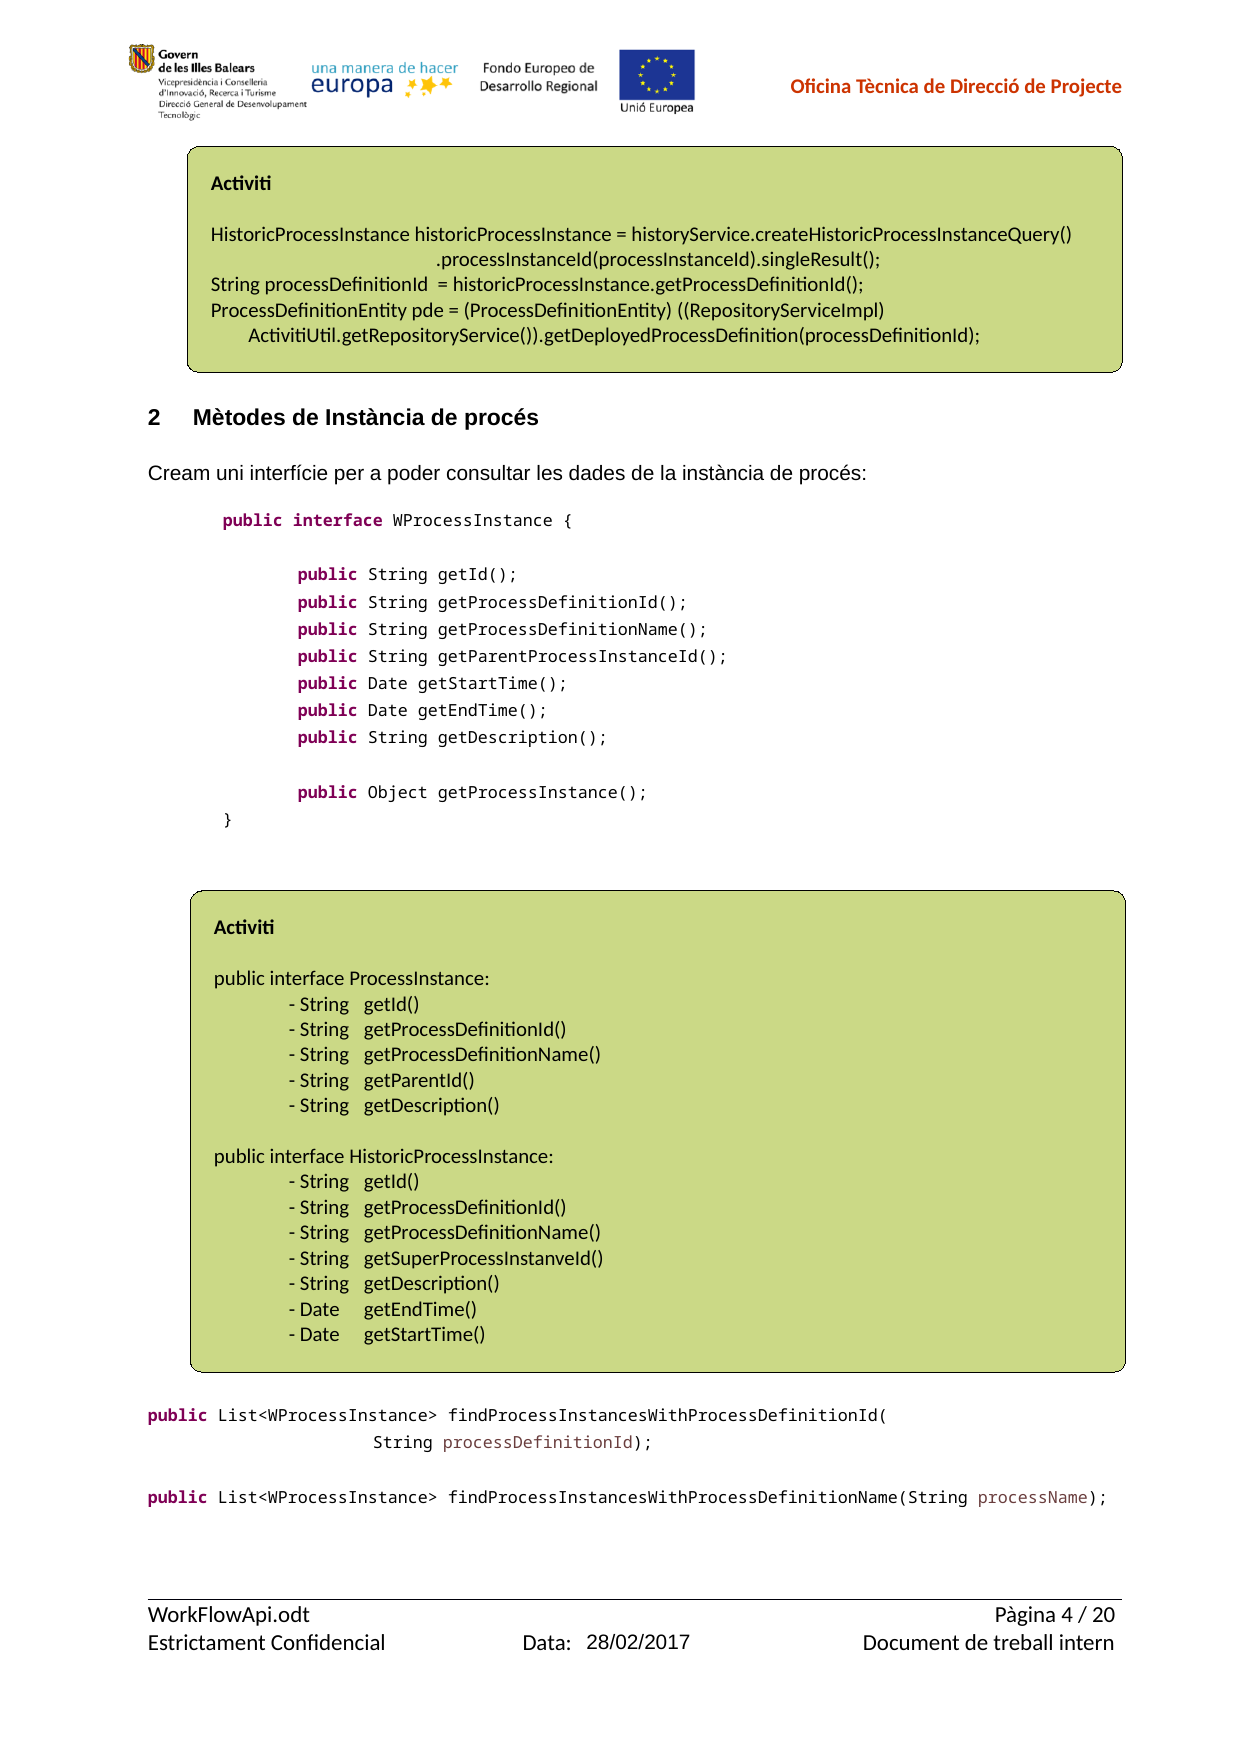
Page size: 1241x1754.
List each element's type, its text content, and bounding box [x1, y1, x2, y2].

picture [128, 43, 697, 121]
text Cream uni interfície per a poder consultar les dades de la instància de procés: [148, 461, 1122, 485]
text public List<WProcessInstance> findProcessInstancesWithProcessDefinitionId( [148, 1404, 1122, 1427]
text public String getProcessDefinitionName(); [223, 617, 1122, 640]
text public String getProcessDefinitionId(); [223, 590, 1122, 613]
text public String getDescription(); [223, 726, 1122, 749]
text public Date getStartTime(); [223, 672, 1122, 694]
text } [223, 808, 1122, 830]
text public Date getEndTime(); [223, 699, 1122, 722]
text public interface WProcessInstance { [223, 509, 1122, 531]
text public List<WProcessInstance> findProcessInstancesWithProcessDefinitionName(String processName); [148, 1486, 1122, 1508]
text String processDefinitionId); [148, 1431, 1122, 1454]
text public String getParentProcessInstanceId(); [223, 644, 1122, 667]
text public String getId(); [223, 563, 1122, 586]
subtitle Mètodes de Instància de procés [148, 404, 1122, 431]
text public Object getProcessInstance(); [223, 781, 1122, 803]
